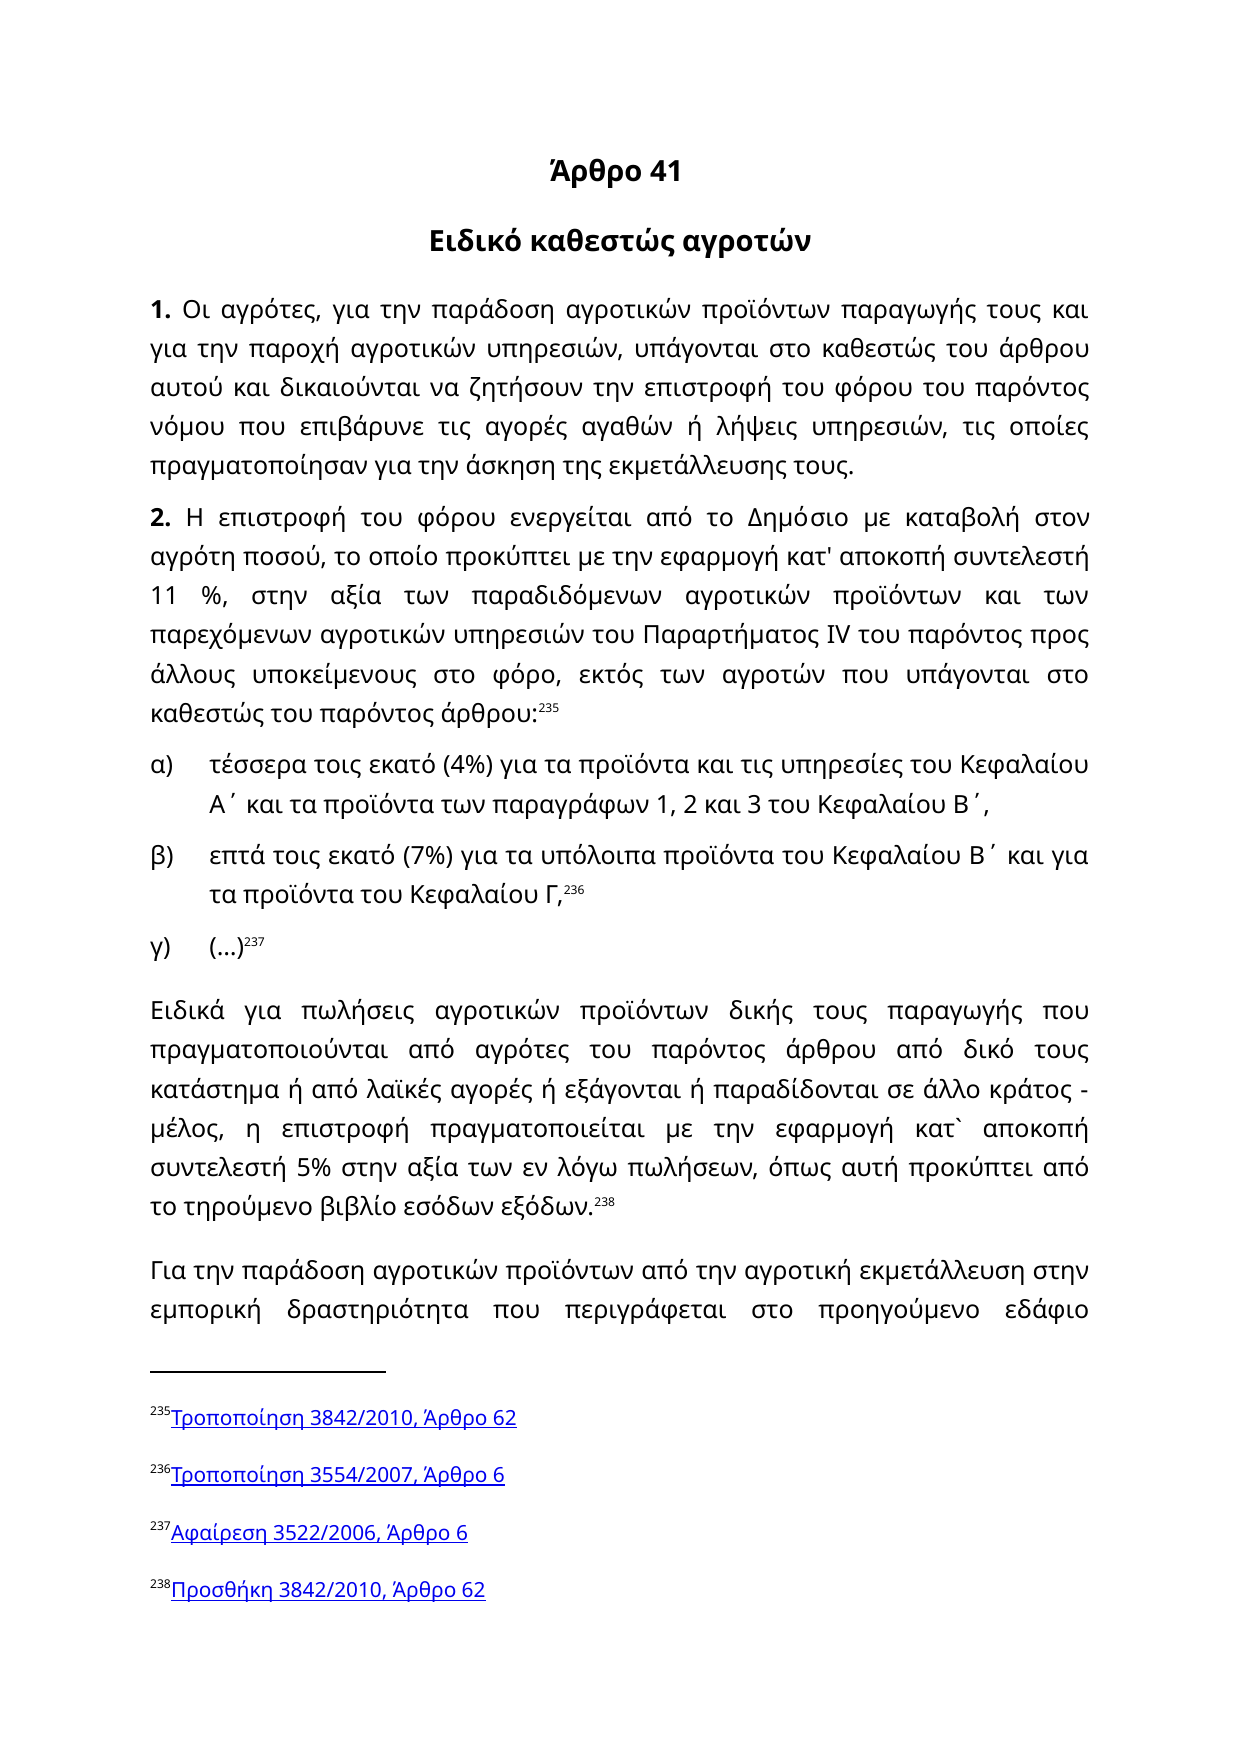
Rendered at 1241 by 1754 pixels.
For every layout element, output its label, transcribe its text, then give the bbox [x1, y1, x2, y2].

text Αφαίρεση 3522/2006, Άρθρο 6 [150, 1518, 1090, 1546]
text 2. Η επιστροφή του φόρου ενεργείται από το Δημό­σιο με καταβολή στον αγρότη ποσού, το οποίο προκύ­πτει με την εφαρμογή κατ' αποκοπή συντελεστή 11 %, στην αξία των παραδιδόμενων αγροτικών προϊόντων και των παρεχόμενων αγροτικών υπηρεσιών του Παραρτήματος IV του παρόντος προς άλλους υποκείμενους στο φόρο, εκτός των αγροτών που υπάγονται στο καθεστώς του παρόντος άρθρου: [150, 499, 1090, 729]
text Ειδικά για πωλήσεις αγροτικών προϊόντων δικής τους παραγωγής που πραγματοποιούνται από αγρότες του παρόντος άρθρου από δικό τους κατάστημα ή από λαϊκές αγορές ή εξάγονται ή παραδίδονται σε άλλο κράτος - μέλος, η επιστροφή πραγματοποιείται με την εφαρμογή κατ` αποκοπή συντελεστή 5% στην αξία των εν λόγω πωλήσεων, όπως αυτή προκύπτει από το τηρούμενο βιβλίο εσόδων εξόδων. [150, 993, 1090, 1223]
subtitle Ειδικό καθεστώς αγροτών [150, 221, 1090, 260]
text Τροποποίηση 3842/2010, Άρθρο 62 [150, 1403, 1090, 1431]
list γ) (…) [150, 929, 1090, 963]
list β) επτά τοις εκατό (7%) για τα υπόλοιπα προϊόντα του Κεφαλαίου Β΄ και για τα προϊόντα του Κεφαλαίου Γ, [150, 838, 1090, 911]
text Για την παράδοση αγροτικών προϊόντων από την αγροτική εκμετάλλευση στην εμπορική δραστηριότητα που περιγράφεται στο προηγούμενο εδάφιο [150, 1253, 1090, 1326]
subtitle Άρθρο 41 [150, 150, 1090, 190]
text Τροποποίηση 3554/2007, Άρθρο 6 [150, 1460, 1090, 1489]
list α) τέσσερα τοις εκατό (4%) για τα προϊόντα και τις υπηρεσίες του Κεφαλαίου Α΄ και τα προϊόντα των παραγράφων 1, 2 και 3 του Κεφαλαίου Β΄, [150, 747, 1090, 820]
text 1. Οι αγρότες, για την παράδοση αγροτικών προϊόντων παραγωγής τους και για την παροχή αγροτικών υπηρεσιών, υπάγονται στο καθεστώς του άρθρου αυτού και δικαιούνται να ζητήσουν την επιστροφή του φόρου του παρόντος νόμου που επιβάρυνε τις αγορές αγαθών ή λήψεις υπηρεσιών, τις οποίες πραγματοποίησαν για την άσκηση της εκμετάλλευσης τους. [150, 291, 1090, 482]
text Προσθήκη 3842/2010, Άρθρο 62 [150, 1576, 1090, 1604]
